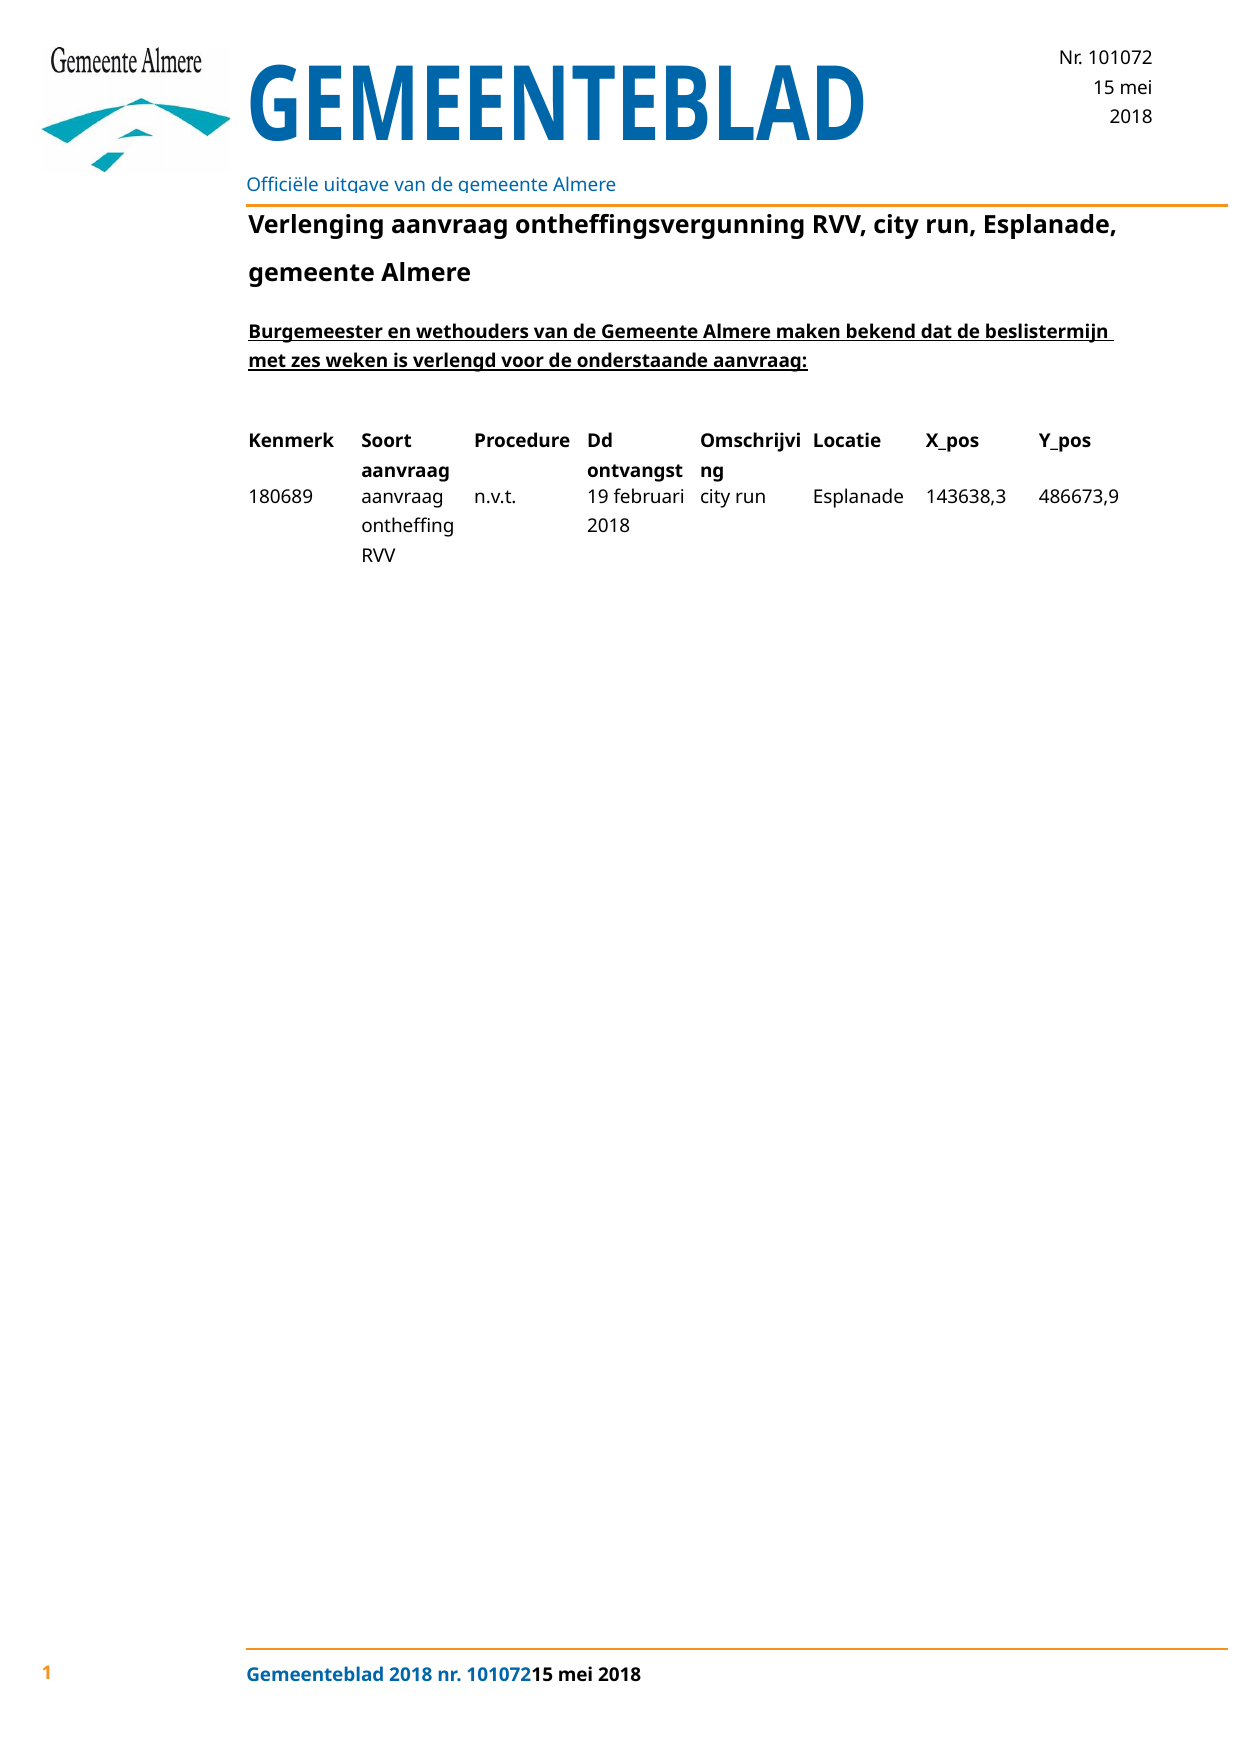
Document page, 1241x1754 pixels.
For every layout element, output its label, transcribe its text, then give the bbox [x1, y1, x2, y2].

table_header Soort aanvraag [361, 428, 474, 483]
table_cell 486673,9 [1039, 483, 1152, 568]
table_cell 143638,3 [926, 483, 1038, 568]
table_header Locatie [813, 428, 926, 483]
table_header Dd ontvangst [587, 428, 700, 483]
table_header Omschrijving [700, 428, 813, 483]
table_header Kenmerk [248, 428, 361, 483]
table_cell n.v.t. [474, 483, 587, 568]
table_header Y_pos [1039, 428, 1152, 483]
table_header X_pos [926, 428, 1038, 483]
table_cell city run [700, 483, 813, 568]
table_cell Esplanade [813, 483, 926, 568]
table_cell 180689 [248, 483, 361, 568]
table_header Procedure [474, 428, 587, 483]
text Burgemeester en wethouders van de Gemeente Almere maken bekend dat de beslistermijn met zes weken is verlengd voor de onderstaande aanvraag: [248, 318, 1152, 373]
table_cell aanvraag ontheffing RVV [361, 483, 474, 568]
picture [41, 47, 231, 172]
table_cell 19 februari 2018 [587, 483, 700, 568]
text Verlenging aanvraag ontheffingsvergunning RVV, city run, Esplanade, gemeente Almere [248, 207, 1152, 288]
